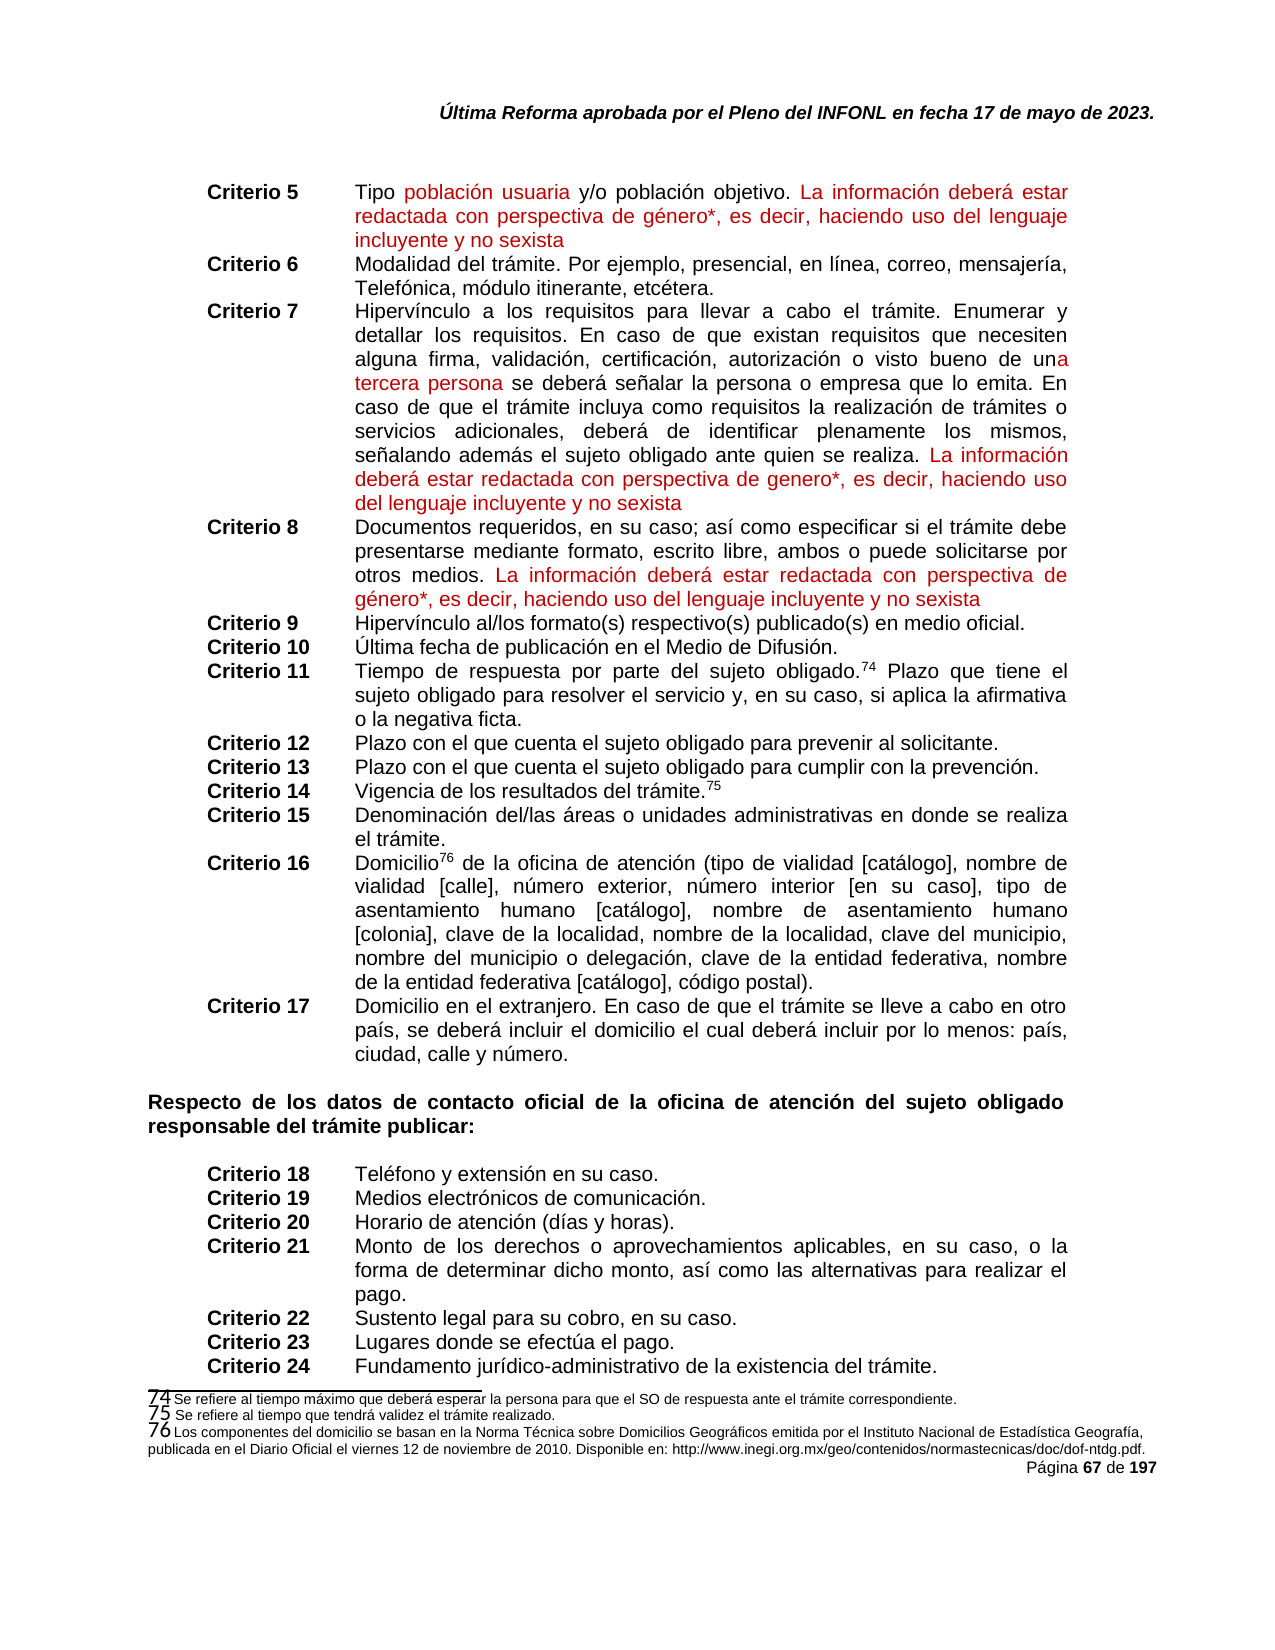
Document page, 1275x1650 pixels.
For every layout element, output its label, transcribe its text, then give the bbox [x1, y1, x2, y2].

text Criterio 13 Plazo con el que cuenta el sujeto obligado para cumplir con la prevención. [207, 754, 1068, 778]
text Se refiere al tiempo que tendrá validez el trámite realizado. [148, 1407, 1157, 1424]
text Criterio 11 Tiempo de respuesta por parte del sujeto obligado. Plazo que tiene el sujeto obligado para resolver el servicio y, en su caso, si aplica la afirmativa o la negativa ficta. [207, 659, 1068, 731]
text Criterio 21 Monto de los derechos o aprovechamientos aplicables, en su caso, o la forma de determinar dicho monto, así como las alternativas para realizar el pago. [207, 1234, 1068, 1306]
text Criterio 15 Denominación del/las áreas o unidades administrativas en donde se realiza el trámite. [207, 802, 1068, 850]
text Criterio 18 Teléfono y extensión en su caso. [207, 1162, 1068, 1186]
text Criterio 9 Hipervínculo al/los formato(s) respectivo(s) publicado(s) en medio oficial. [207, 611, 1068, 635]
text Criterio 20 Horario de atención (días y horas). [207, 1210, 1068, 1234]
text Criterio 22 Sustento legal para su cobro, en su caso. [207, 1306, 1068, 1329]
text Criterio 12 Plazo con el que cuenta el sujeto obligado para prevenir al solicitante. [207, 731, 1068, 754]
text Criterio 24 Fundamento jurídico-administrativo de la existencia del trámite. [207, 1353, 1068, 1377]
text Criterio 14 Vigencia de los resultados del trámite. [207, 778, 1068, 802]
text Criterio 5 Tipo población usuaria y/o población objetivo. La información deberá estar redactada con perspectiva de género*, es decir, haciendo uso del lenguaje incluyente y no sexista [207, 179, 1068, 251]
text Criterio 16 Domicilio de la oficina de atención (tipo de vialidad [catálogo], nombre de vialidad [calle], número exterior, número interior [en su caso], tipo de asentamiento humano [catálogo], nombre de asentamiento humano [colonia], clave de la localidad, nombre de la localidad, clave del municipio, nombre del municipio o delegación, clave de la entidad federativa, nombre de la entidad federativa [catálogo], código postal). [207, 850, 1068, 994]
text Criterio 10 Última fecha de publicación en el Medio de Difusión. [207, 635, 1068, 659]
text Criterio 23 Lugares donde se efectúa el pago. [207, 1329, 1068, 1353]
text Respecto de los datos de contacto oficial de la oficina de atención del sujeto obligado responsable del trámite publicar: [148, 1090, 1065, 1138]
text Criterio 7 Hipervínculo a los requisitos para llevar a cabo el trámite. Enumerar y detallar los requisitos. En caso de que existan requisitos que necesiten alguna firma, validación, certificación, autorización o visto bueno de una tercera persona se deberá señalar la persona o empresa que lo emita. En caso de que el trámite incluya como requisitos la realización de trámites o servicios adicionales, deberá de identificar plenamente los mismos, señalando además el sujeto obligado ante quien se realiza. La información deberá estar redactada con perspectiva de genero*, es decir, haciendo uso del lenguaje incluyente y no sexista [207, 299, 1068, 515]
text Criterio 17 Domicilio en el extranjero. En caso de que el trámite se lleve a cabo en otro país, se deberá incluir el domicilio el cual deberá incluir por lo menos: país, ciudad, calle y número. [207, 994, 1068, 1066]
text Se refiere al tiempo máximo que deberá esperar la persona para que el SO de respuesta ante el trámite correspondiente. [148, 1391, 1157, 1407]
text Criterio 19 Medios electrónicos de comunicación. [207, 1186, 1068, 1210]
text Criterio 8 Documentos requeridos, en su caso; así como especificar si el trámite debe presentarse mediante formato, escrito libre, ambos o puede solicitarse por otros medios. La información deberá estar redactada con perspectiva de género*, es decir, haciendo uso del lenguaje incluyente y no sexista [207, 515, 1068, 611]
text Criterio 6 Modalidad del trámite. Por ejemplo, presencial, en línea, correo, mensajería, Telefónica, módulo itinerante, etcétera. [207, 251, 1068, 299]
text Los componentes del domicilio se basan en la Norma Técnica sobre Domicilios Geográficos emitida por el Instituto Nacional de Estadística Geografía, publicada en el Diario Oficial el viernes 12 de noviembre de 2010. Disponible en: http://www.inegi.org.mx/geo/contenidos/normastecnicas/doc/dof-ntdg.pdf. [148, 1424, 1157, 1458]
